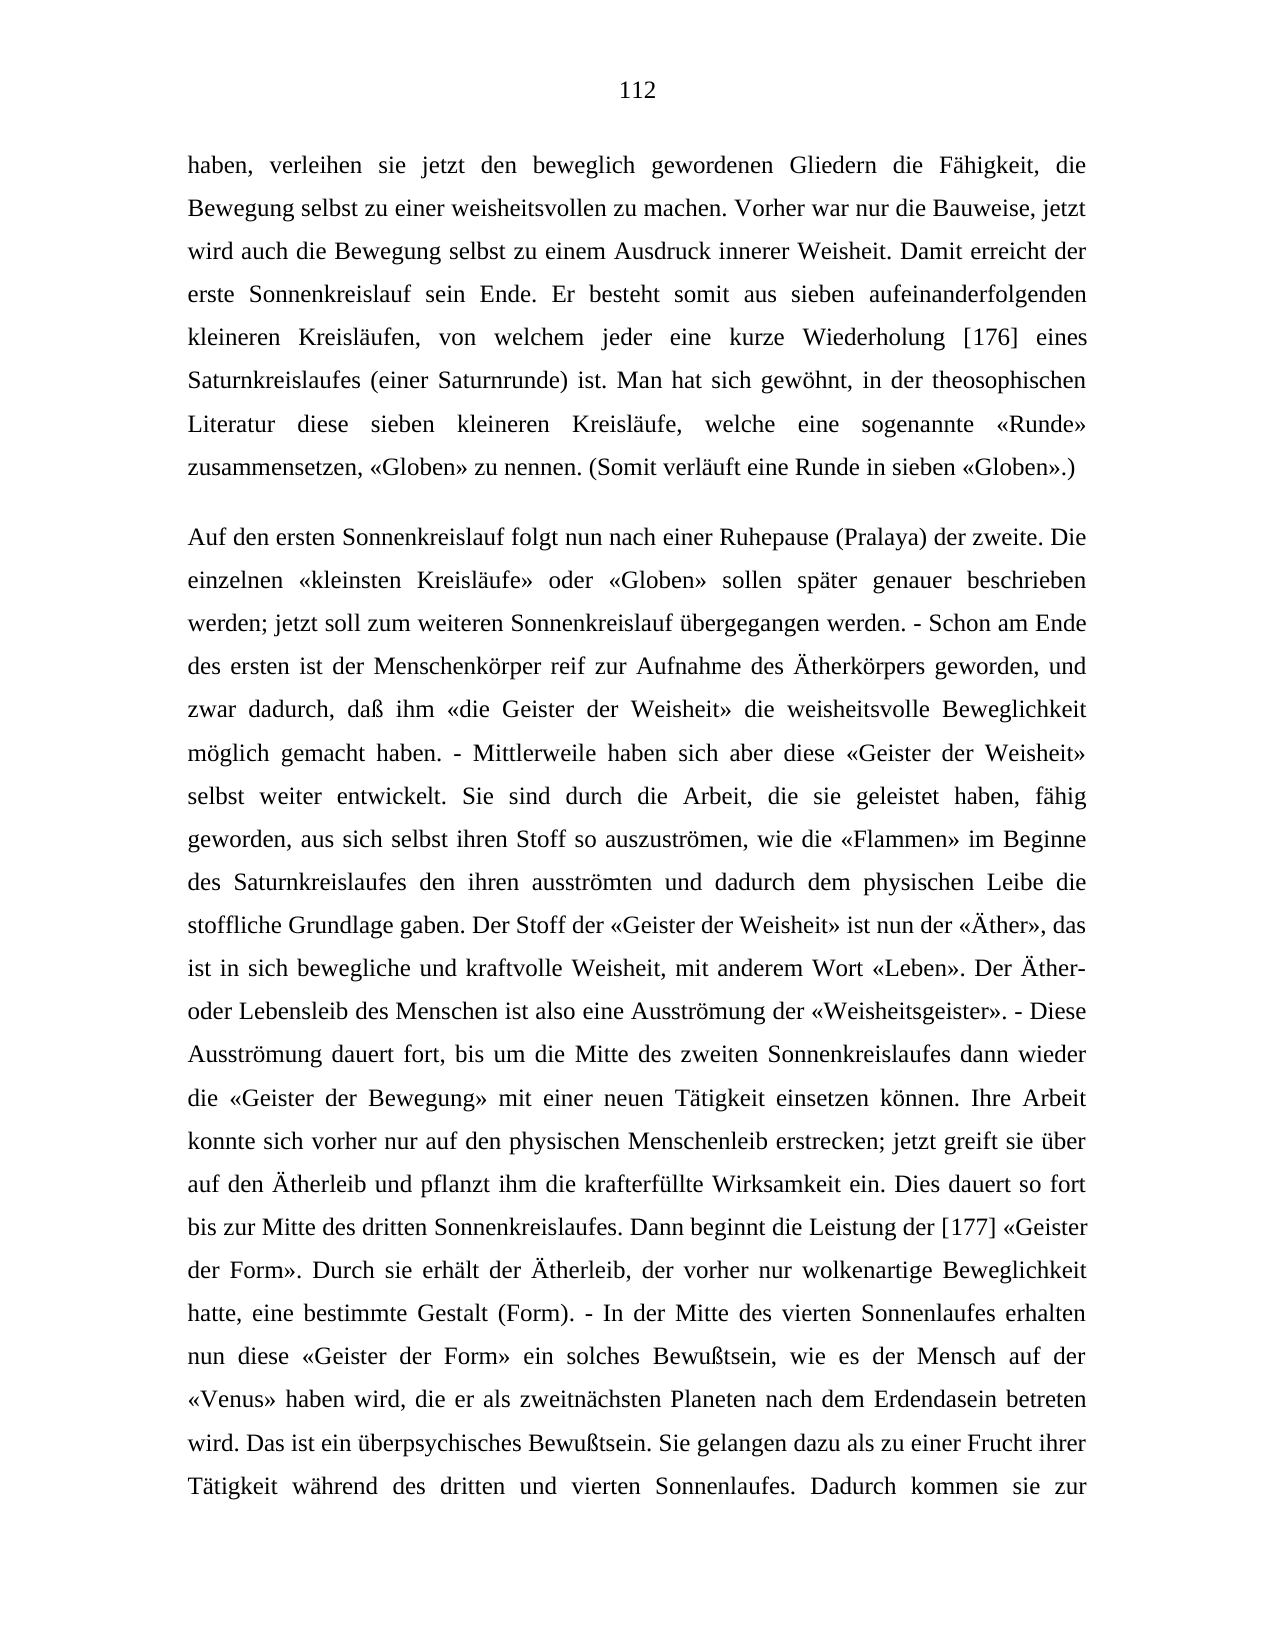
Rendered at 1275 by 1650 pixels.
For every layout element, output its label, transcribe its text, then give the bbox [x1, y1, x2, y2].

text Auf den ersten Sonnenkreislauf folgt nun nach einer Ruhepause (Pralaya) der zweite. Die einzelnen «kleinsten Kreisläufe» oder «Globen» sollen später genauer beschrieben werden; jetzt soll zum weiteren Sonnenkreislauf übergegangen werden. - Schon am Ende des ersten ist der Menschenkörper reif zur Aufnahme des Ätherkörpers geworden, und zwar dadurch, daß ihm «die Geister der Weisheit» die weisheitsvolle Beweglichkeit möglich gemacht haben. - Mittlerweile haben sich aber diese «Geister der Weisheit» selbst weiter entwickelt. Sie sind durch die Arbeit, die sie geleistet haben, fähig geworden, aus sich selbst ihren Stoff so auszuströmen, wie die «Flammen» im Beginne des Saturnkreislaufes den ihren ausströmten und dadurch dem physischen Leibe die stoffliche Grundlage gaben. Der Stoff der «Geister der Weisheit» ist nun der «Äther», das ist in sich bewegliche und kraftvolle Weisheit, mit anderem Wort «Leben». Der Äther- oder Lebensleib des Menschen ist also eine Ausströmung der «Weisheitsgeister». - Diese Ausströmung dauert fort, bis um die Mitte des zweiten Sonnenkreislaufes dann wieder die «Geister der Bewegung» mit einer neuen Tätigkeit einsetzen können. Ihre Arbeit konnte sich vorher nur auf den physischen Menschenleib erstrecken; jetzt greift sie über auf den Ätherleib und pflanzt ihm die krafterfüllte Wirksamkeit ein. Dies dauert so fort bis zur Mitte des dritten Sonnenkreislaufes. Dann beginnt die Leistung der [177] «Geister der Form». Durch sie erhält der Ätherleib, der vorher nur wolkenartige Beweglichkeit hatte, eine bestimmte Gestalt (Form). - In der Mitte des vierten Sonnenlaufes erhalten nun diese «Geister der Form» ein solches Bewußtsein, wie es der Mensch auf der «Venus» haben wird, die er als zweitnächsten Planeten nach dem Erdendasein betreten wird. Das ist ein überpsychisches Bewußtsein. Sie gelangen dazu als zu einer Frucht ihrer Tätigkeit während des dritten und vierten Sonnenlaufes. Dadurch kommen sie zur [187, 522, 1087, 1499]
text haben, verleihen sie jetzt den beweglich gewordenen Gliedern die Fähigkeit, die Bewegung selbst zu einer weisheitsvollen zu machen. Vorher war nur die Bauweise, jetzt wird auch die Bewegung selbst zu einem Ausdruck innerer Weisheit. Damit erreicht der erste Sonnenkreislauf sein Ende. Er besteht somit aus sieben aufeinanderfolgenden kleineren Kreisläufen, von welchem jeder eine kurze Wiederholung [176] eines Saturnkreislaufes (einer Saturnrunde) ist. Man hat sich gewöhnt, in der theosophischen Literatur diese sieben kleineren Kreisläufe, welche eine sogenannte «Runde» zusammensetzen, «Globen» zu nennen. (Somit verläuft eine Runde in sieben «Globen».) [187, 150, 1087, 481]
